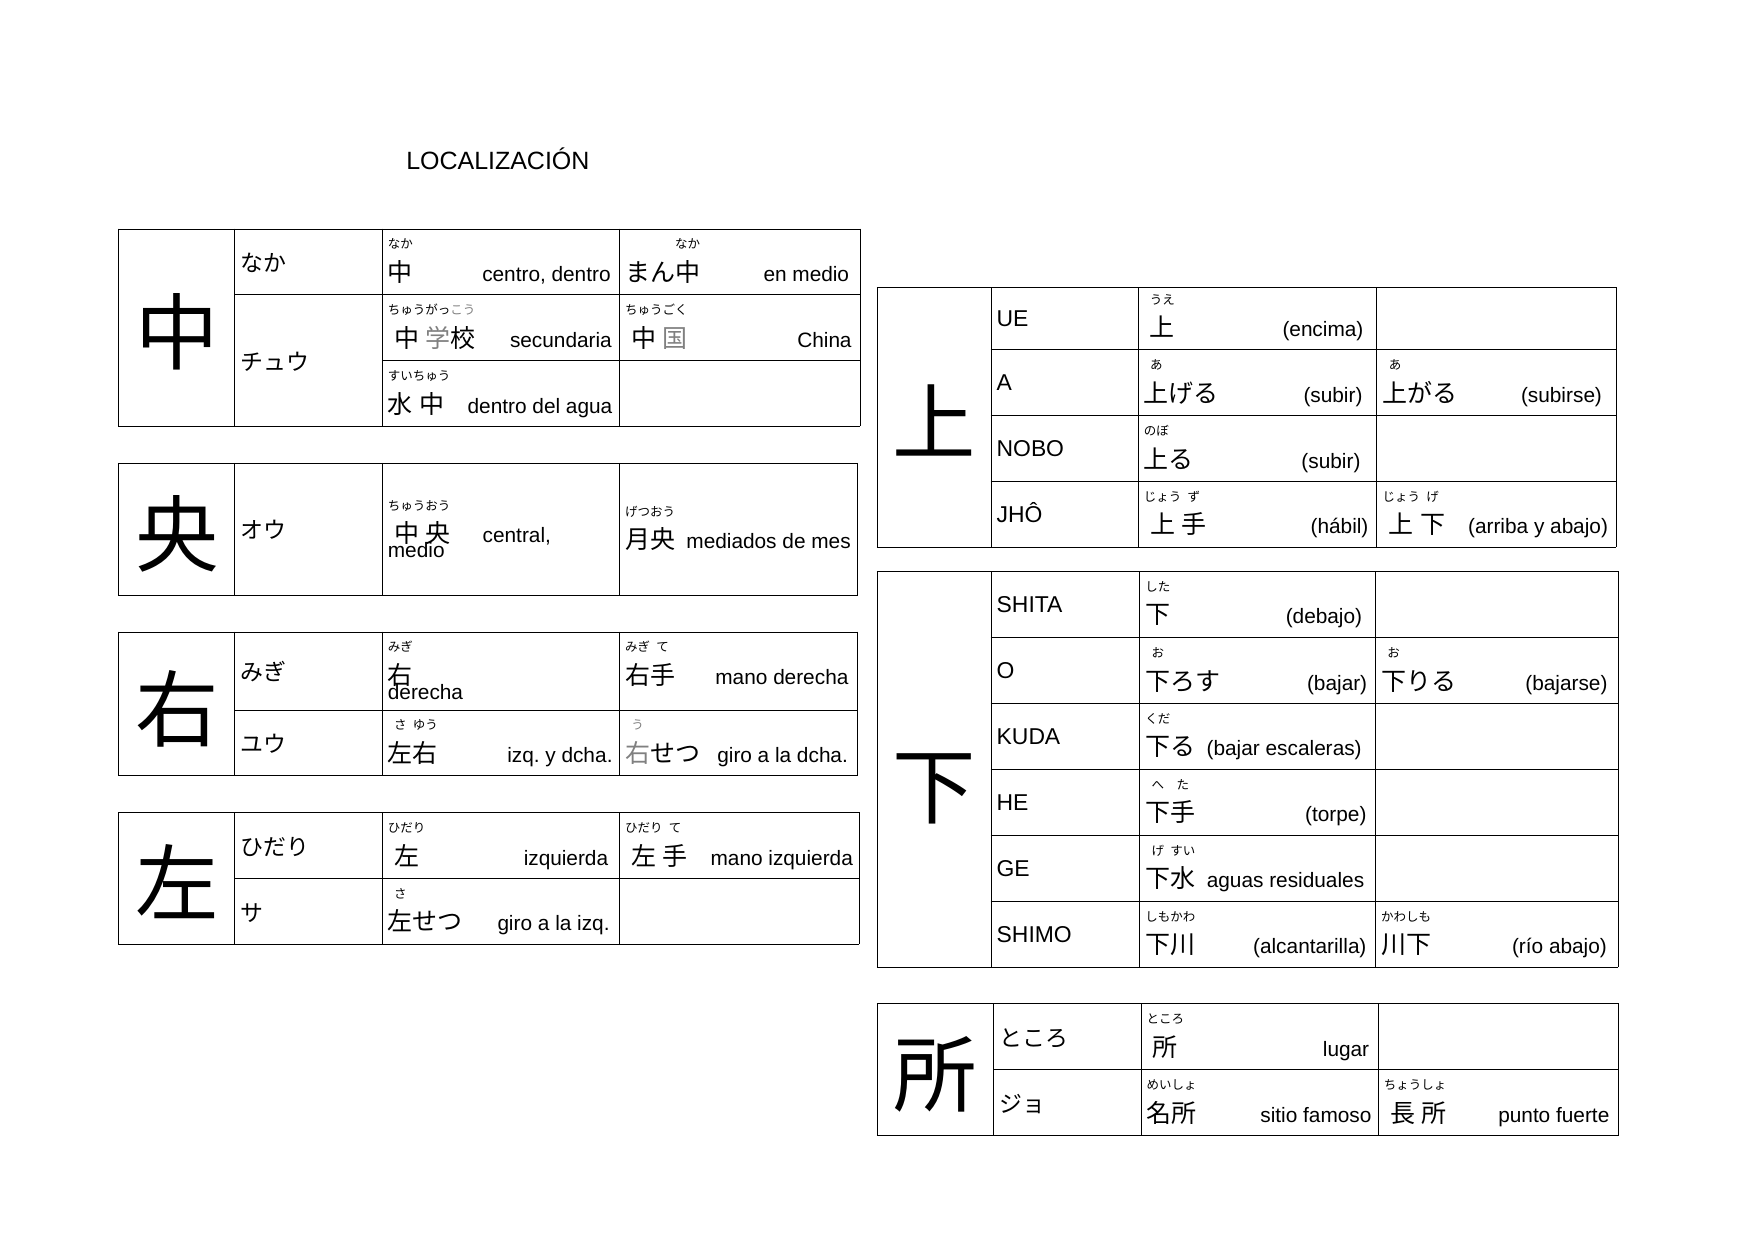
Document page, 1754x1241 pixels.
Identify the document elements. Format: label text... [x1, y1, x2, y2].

table_header 左 [119, 813, 234, 944]
table_header 中 [119, 230, 234, 426]
table_header 中なか centro, dentro [383, 230, 619, 294]
table_header なか [235, 230, 382, 294]
table_header 央 [119, 464, 234, 595]
table_header オウ [235, 464, 382, 595]
table_cell 長ちょう所しょ punto fuerte [1379, 1070, 1618, 1135]
table_cell 右うせつ giro a la dcha. [620, 711, 857, 775]
table_cell 名めい所しょ sitio famoso [1142, 1070, 1378, 1135]
table_cell 左させつ giro a la izq. [383, 879, 619, 944]
table_cell ユウ [235, 711, 382, 775]
table_header 左ひだり izquierda [383, 813, 619, 878]
table_cell 上あがる (subirse) [1377, 350, 1616, 415]
table_cell 下おりる (bajarse) [1376, 638, 1618, 703]
table_cell SHIMO [992, 902, 1139, 967]
table_cell 下おろす (bajar) [1140, 638, 1375, 703]
table_header 右みぎ derecha [383, 633, 619, 709]
table_cell 上じょう手ず (hábil) [1139, 482, 1376, 547]
table_header 左ひだり手て mano izquierda [620, 813, 859, 878]
table_cell ジョ [994, 1070, 1141, 1135]
table_cell O [992, 638, 1139, 703]
table_header 右 [119, 633, 234, 775]
table_cell KUDA [992, 704, 1139, 769]
table_cell 中ちゅう学がっ校こう secundaria [383, 295, 619, 360]
table_cell 上じょう下げ (arriba y abajo) [1377, 482, 1616, 547]
text LOCALIZACIÓN [118, 146, 877, 175]
table_cell 下しも川かわ (alcantarilla) [1140, 902, 1375, 967]
table_header UE [992, 288, 1138, 349]
table_cell [620, 879, 859, 944]
table_cell GE [992, 836, 1139, 901]
table_cell 下くだる (bajar escaleras) [1140, 704, 1375, 769]
table_cell NOBO [992, 416, 1138, 481]
table_header ひだり [235, 813, 382, 878]
table_header まん中なか en medio [620, 230, 860, 294]
table_cell 左さ右ゆう izq. y dcha. [383, 711, 619, 775]
table_cell [1376, 836, 1618, 901]
table_cell HE [992, 770, 1139, 835]
table_header [1376, 572, 1618, 637]
table_cell [1377, 416, 1616, 481]
table_header 右みぎ手て mano derecha [620, 633, 857, 709]
table_cell [1376, 704, 1618, 769]
table_header 所ところ lugar [1142, 1004, 1378, 1069]
table_header 上 [878, 288, 991, 547]
table_header SHITA [992, 572, 1139, 637]
table_cell 下げ水すい aguas residuales [1140, 836, 1375, 901]
table_cell JHÔ [992, 482, 1138, 547]
table_cell 上あげる (subir) [1139, 350, 1376, 415]
table_header ところ [994, 1004, 1141, 1069]
table_header 所 [878, 1004, 993, 1135]
table_cell チュウ [235, 295, 382, 426]
table_cell サ [235, 879, 382, 944]
table_header 月げつ央おう mediados de mes [620, 464, 857, 595]
table_header [1377, 288, 1616, 349]
table_header 下 [878, 572, 991, 967]
table_header 中ちゅう央おう central, medio [383, 464, 619, 595]
table_cell 中ちゅう国ごく China [620, 295, 860, 360]
table_cell 水すい中ちゅう dentro del agua [383, 361, 619, 426]
table_cell [1376, 770, 1618, 835]
table_cell 下へ手た (torpe) [1140, 770, 1375, 835]
table_header [1379, 1004, 1618, 1069]
table_cell [620, 361, 860, 426]
table_header 上うえ (encima) [1139, 288, 1376, 349]
table_header みぎ [235, 633, 382, 709]
table_header 下した (debajo) [1140, 572, 1375, 637]
table_cell 上のぼる (subir) [1139, 416, 1376, 481]
table_cell A [992, 350, 1138, 415]
table_cell 川かわ下しも (río abajo) [1376, 902, 1618, 967]
